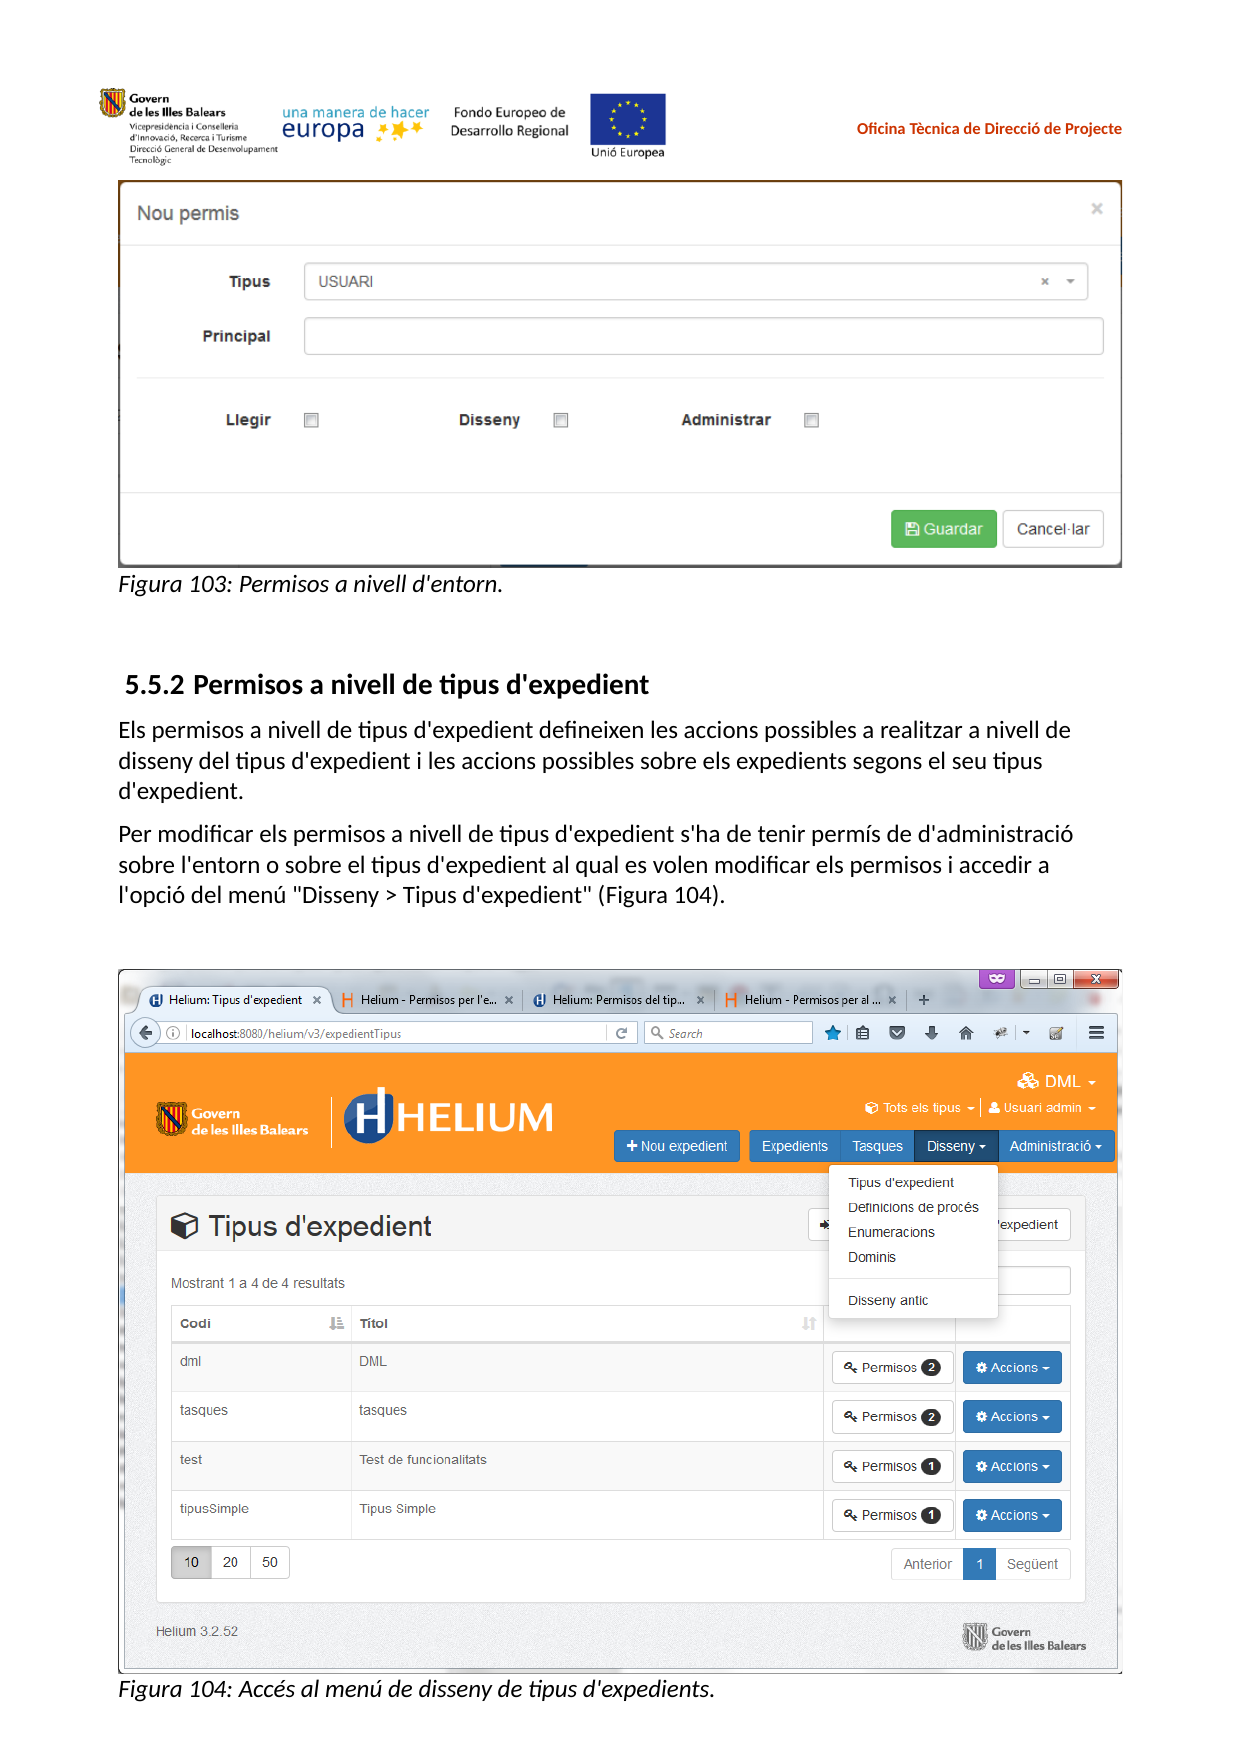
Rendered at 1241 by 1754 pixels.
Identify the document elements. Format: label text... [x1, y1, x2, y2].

text Per modificar els permisos a nivell de tipus d'expedient s'ha de tenir permís de d'administració sobre l'entorn o sobre el tipus d'expedient al qual es volen modificar els permisos i accedir a l'opció del menú "Disseny > Tipus d'expedient" (Figura 104). [118, 818, 1122, 910]
text Figura 103: Permisos a nivell d'entorn. [118, 568, 1122, 598]
picture [99, 87, 668, 166]
picture [118, 969, 1123, 1674]
subtitle Permisos a nivell de tipus d'expedient [118, 666, 1122, 702]
picture [118, 180, 1123, 568]
text Els permisos a nivell de tipus d'expedient defineixen les accions possibles a realitzar a nivell de disseny del tipus d'expedient i les accions possibles sobre els expedients segons el seu tipus d'expedient. [118, 714, 1122, 806]
text Figura 104: Accés al menú de disseny de tipus d'expedients. [118, 1674, 1122, 1704]
